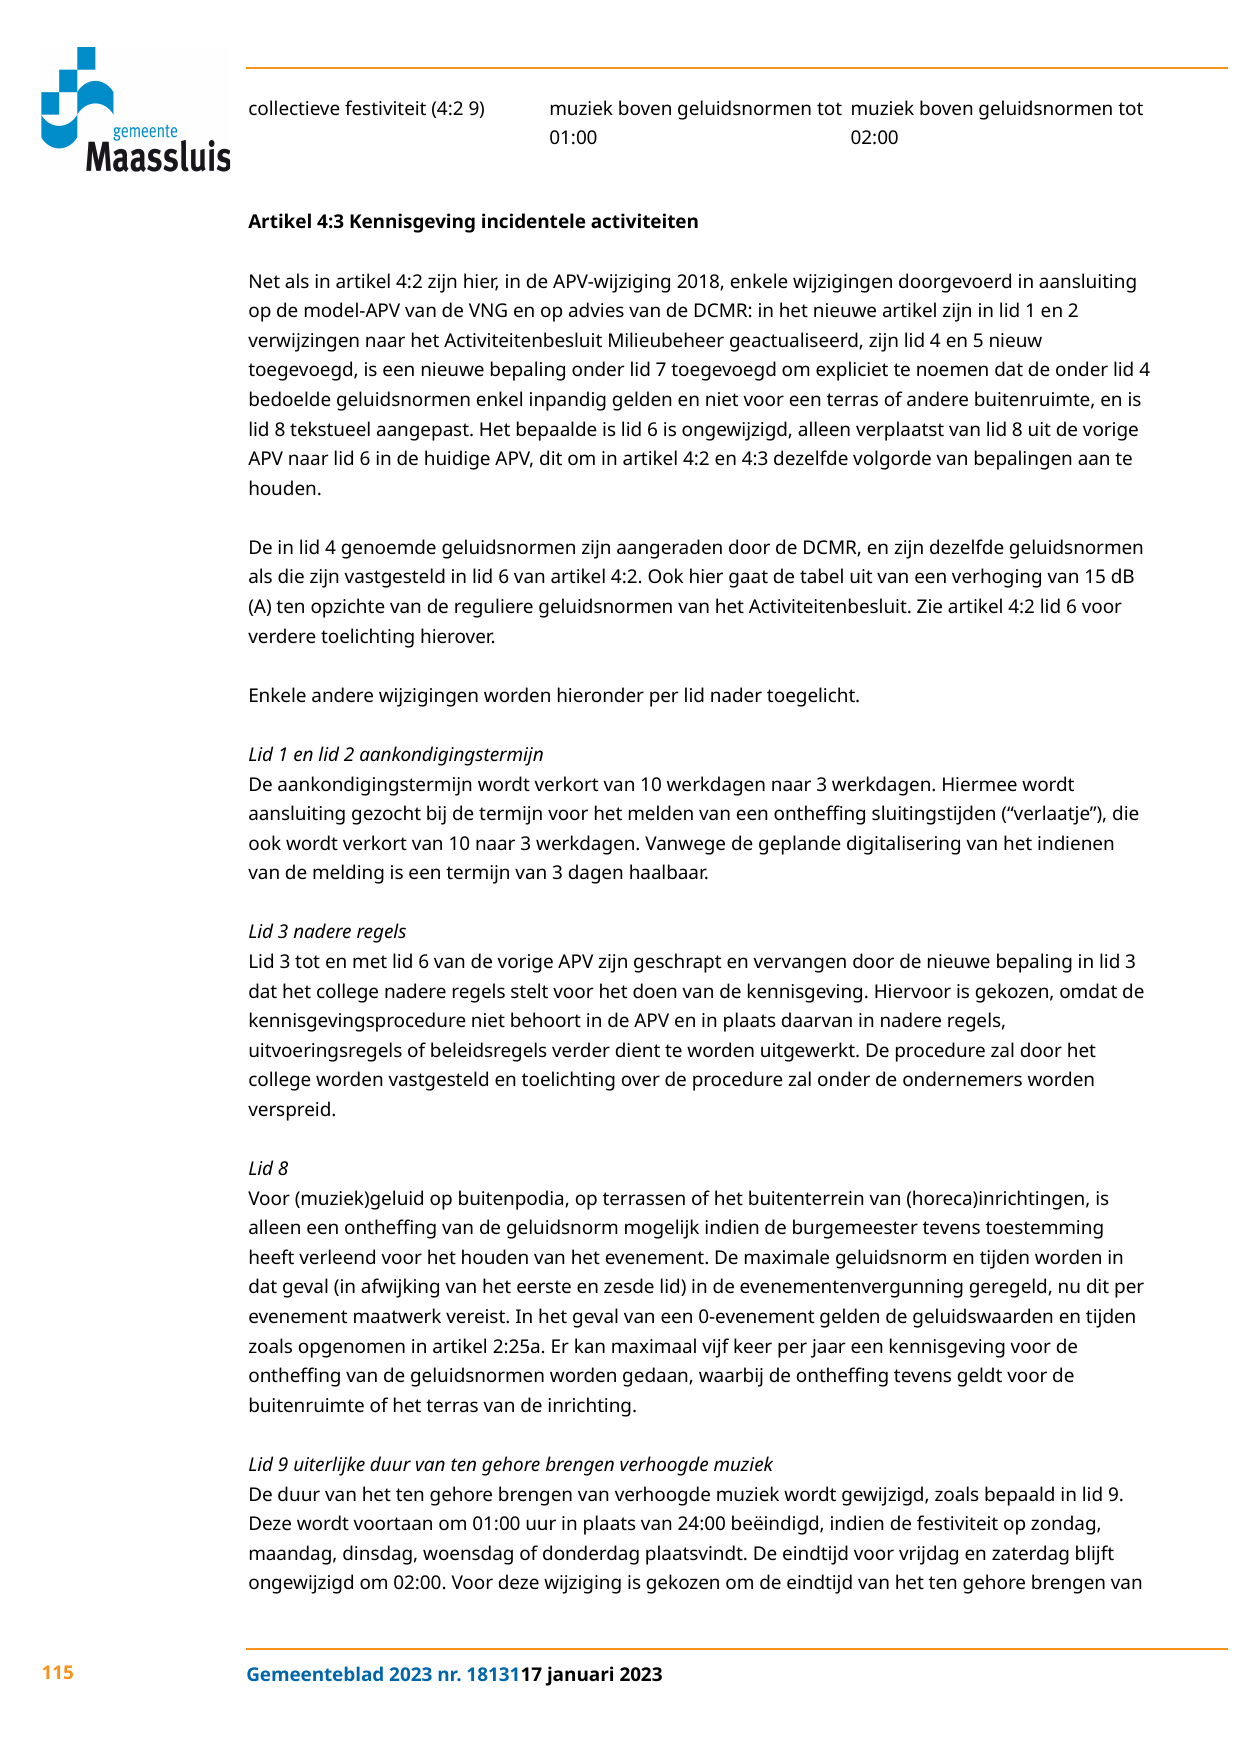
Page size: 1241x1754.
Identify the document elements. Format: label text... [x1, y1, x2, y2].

table_cell [549, 150, 850, 176]
picture [41, 47, 231, 172]
text Net als in artikel 4:2 zijn hier, in de APV-wijziging 2018, enkele wijzigingen doorgevoerd in aansluiting op de model-APV van de VNG en op advies van de DCMR: in het nieuwe artikel zijn in lid 1 en 2 verwijzingen naar het Activiteitenbesluit Milieubeheer geactualiseerd, zijn lid 4 en 5 nieuw toegevoegd, is een nieuwe bepaling onder lid 7 toegevoegd om expliciet te noemen dat de onder lid 4 bedoelde geluidsnormen enkel inpandig gelden en niet voor een terras of andere buitenruimte, en is lid 8 tekstueel aangepast. Het bepaalde is lid 6 is ongewijzigd, alleen verplaatst van lid 8 uit de vorige APV naar lid 6 in de huidige APV, dit om in artikel 4:2 en 4:3 dezelfde volgorde van bepalingen aan te houden. [248, 268, 1152, 501]
text Lid 1 en lid 2 aankondigingstermijn [248, 741, 1152, 767]
table_cell muziek boven geluidsnormen tot 02:00 [850, 95, 1152, 150]
text Artikel 4:3 Kennisgeving incidentele activiteiten [248, 209, 1152, 234]
text De aankondigingstermijn wordt verkort van 10 werkdagen naar 3 werkdagen. Hiermee wordt aansluiting gezocht bij de termijn voor het melden van een ontheffing sluitingstijden (“verlaatje”), die ook wordt verkort van 10 naar 3 werkdagen. Vanwege de geplande digitalisering van het indienen van de melding is een termijn van 3 dagen haalbaar. [248, 771, 1152, 885]
table_cell [248, 150, 549, 176]
text De duur van het ten gehore brengen van verhoogde muziek wordt gewijzigd, zoals bepaald in lid 9. Deze wordt voortaan om 01:00 uur in plaats van 24:00 beëindigd, indien de festiviteit op zondag, maandag, dinsdag, woensdag of donderdag plaatsvindt. De eindtijd voor vrijdag en zaterdag blijft ongewijzigd om 02:00. Voor deze wijziging is gekozen om de eindtijd van het ten gehore brengen van [248, 1481, 1152, 1595]
picture [41, 47, 77, 92]
text Lid 8 [248, 1155, 1152, 1181]
table_cell collectieve festiviteit (4:2 9) [248, 95, 549, 150]
text Lid 3 nadere regels [248, 919, 1152, 944]
text Voor (muziek)geluid op buitenpodia, op terrassen of het buitenterrein van (horeca)inrichtingen, is alleen een ontheffing van de geluidsnorm mogelijk indien de burgemeester tevens toestemming heeft verleend voor het houden van het evenement. De maximale geluidsnorm en tijden worden in dat geval (in afwijking van het eerste en zesde lid) in de evenementenvergunning geregeld, nu dit per evenement maatwerk vereist. In het geval van een 0-evenement gelden de geluidswaarden en tijden zoals opgenomen in artikel 2:25a. Er kan maximaal vijf keer per jaar een kennisgeving voor de ontheffing van de geluidsnormen worden gedaan, waarbij de ontheffing tevens geldt voor de buitenruimte of het terras van de inrichting. [248, 1185, 1152, 1418]
text De in lid 4 genoemde geluidsnormen zijn aangeraden door de DCMR, en zijn dezelfde geluidsnormen als die zijn vastgesteld in lid 6 van artikel 4:2. Ook hier gaat de tabel uit van een verhoging van 15 dB (A) ten opzichte van de reguliere geluidsnormen van het Activiteitenbesluit. Zie artikel 4:2 lid 6 voor verdere toelichting hierover. [248, 534, 1152, 648]
text Enkele andere wijzigingen worden hieronder per lid nader toegelicht. [248, 682, 1152, 708]
table_cell [850, 150, 1152, 176]
text Lid 9 uiterlijke duur van ten gehore brengen verhoogde muziek [248, 1451, 1152, 1477]
table_cell muziek boven geluidsnormen tot 01:00 [549, 95, 850, 150]
text Lid 3 tot en met lid 6 van de vorige APV zijn geschrapt en vervangen door de nieuwe bepaling in lid 3 dat het college nadere regels stelt voor het doen van de kennisgeving. Hiervoor is gekozen, omdat de kennisgevingsprocedure niet behoort in de APV en in plaats daarvan in nadere regels, uitvoeringsregels of beleidsregels verder dient te worden uitgewerkt. De procedure zal door het college worden vastgesteld en toelichting over de procedure zal onder de ondernemers worden verspreid. [248, 948, 1152, 1122]
